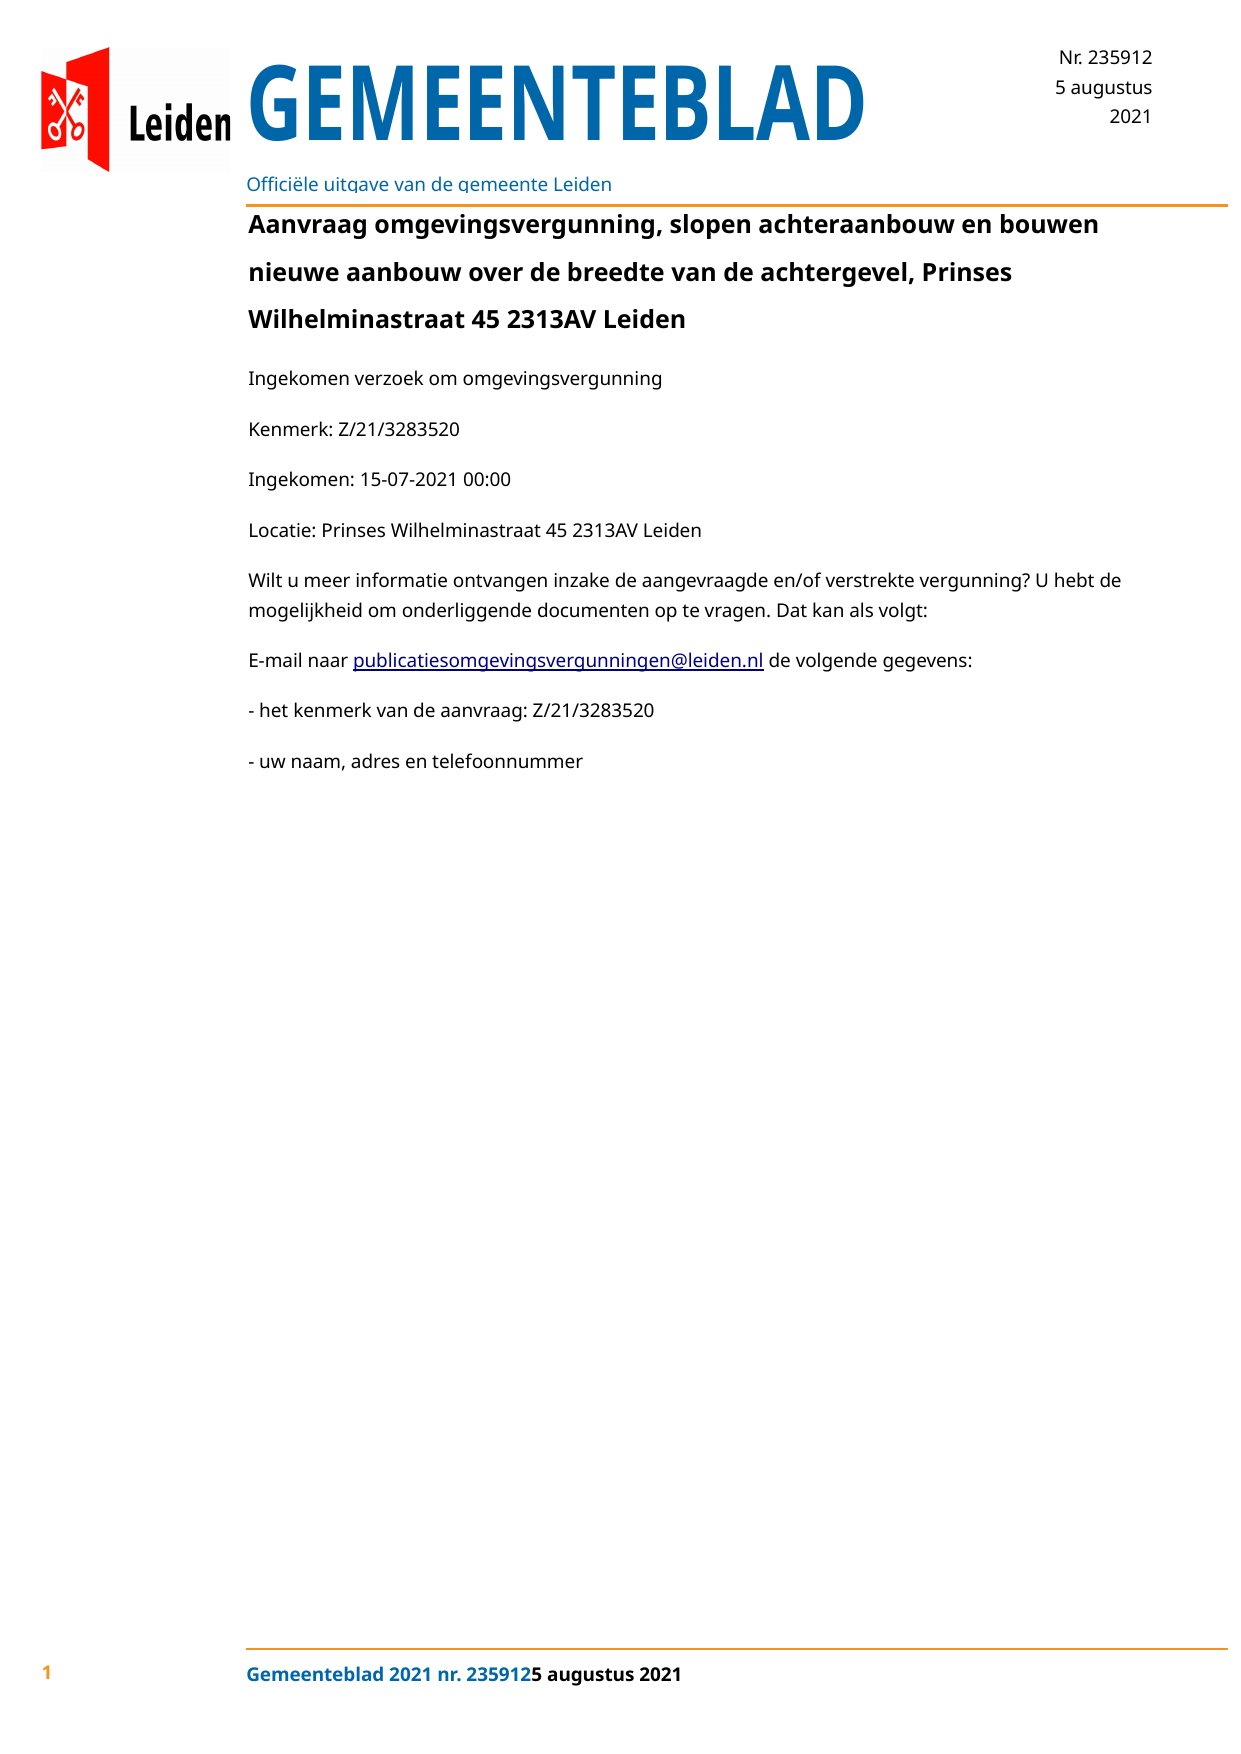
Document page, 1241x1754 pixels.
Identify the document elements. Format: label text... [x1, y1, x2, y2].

text Ingekomen: 15-07-2021 00:00 [248, 466, 1152, 492]
picture [41, 47, 231, 172]
text - uw naam, adres en telefoonnummer [248, 748, 1152, 774]
text - het kenmerk van de aanvraag: Z/21/3283520 [248, 698, 1152, 723]
text Wilt u meer informatie ontvangen inzake de aangevraagde en/of verstrekte vergunning? U hebt de mogelijkheid om onderliggende documenten op te vragen. Dat kan als volgt: [248, 567, 1152, 622]
text Kenmerk: Z/21/3283520 [248, 416, 1152, 442]
text Ingekomen verzoek om omgevingsvergunning [248, 366, 1152, 391]
text Locatie: Prinses Wilhelminastraat 45 2313AV Leiden [248, 517, 1152, 542]
text Aanvraag omgevingsvergunning, slopen achteraanbouw en bouwen nieuwe aanbouw over de breedte van de achtergevel, Prinses Wilhelminastraat 45 2313AV Leiden [248, 207, 1152, 336]
text E-mail naar publicatiesomgevingsvergunningen@leiden.nl de volgende gegevens: [248, 647, 1152, 673]
